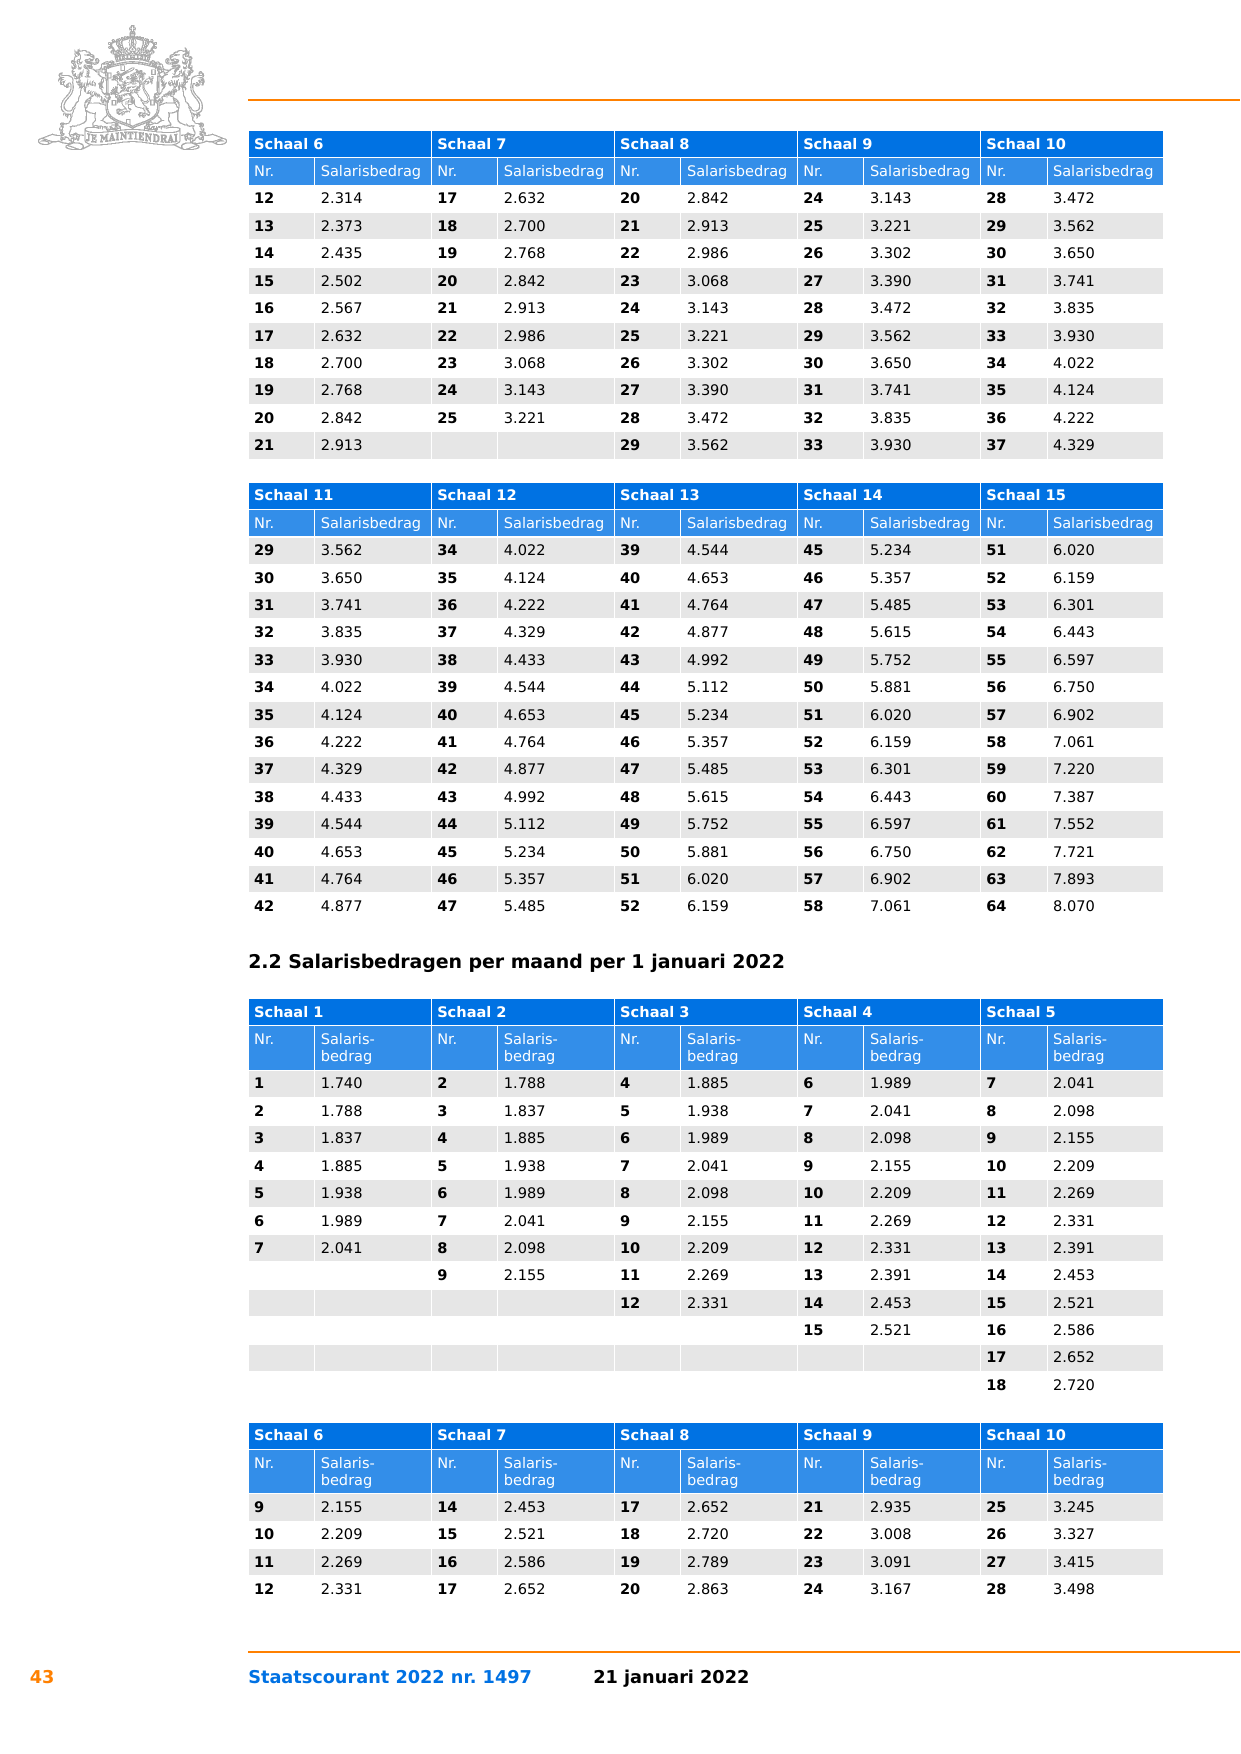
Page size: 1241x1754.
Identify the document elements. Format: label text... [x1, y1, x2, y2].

table_cell 42 [432, 757, 497, 783]
table_cell 2.652 [498, 1576, 614, 1603]
table_cell 20 [615, 186, 680, 212]
table_cell 6.020 [681, 866, 797, 892]
table_cell 4.877 [315, 894, 431, 920]
table_cell 15 [981, 1290, 1047, 1316]
table_cell 28 [981, 1576, 1047, 1603]
table_cell 3.562 [315, 538, 431, 564]
table_cell 2.098 [864, 1126, 980, 1152]
table_cell 4.992 [498, 784, 614, 810]
table_cell [681, 1317, 797, 1344]
table_cell [315, 1263, 431, 1289]
table_cell Nr. [249, 1450, 314, 1493]
table_cell 2.720 [1048, 1372, 1163, 1398]
table_cell 10 [798, 1180, 863, 1207]
table_cell 7.387 [1048, 784, 1163, 810]
table_cell 18 [249, 350, 314, 376]
table_cell Nr. [798, 158, 863, 185]
table_cell 41 [432, 729, 497, 756]
table_cell 31 [798, 378, 863, 404]
table_cell 6.443 [864, 784, 980, 810]
table_cell 22 [798, 1522, 863, 1548]
table_cell 6.020 [864, 702, 980, 728]
table_cell Nr. [432, 1450, 497, 1493]
table_header Schaal 13 [615, 483, 797, 509]
table_cell 2.155 [864, 1153, 980, 1179]
table_cell 3.143 [681, 295, 797, 322]
table_cell 1.740 [315, 1071, 431, 1097]
table_cell 26 [981, 1522, 1047, 1548]
table_cell 3.302 [864, 241, 980, 267]
table_cell 8 [432, 1235, 497, 1261]
table_cell Salarisbedrag [681, 158, 797, 185]
table_cell 43 [432, 784, 497, 810]
table_cell 42 [615, 620, 680, 646]
table_cell 6 [615, 1126, 680, 1152]
table_cell 7 [249, 1235, 314, 1261]
table_cell 2.098 [681, 1180, 797, 1207]
table_cell 2.913 [681, 213, 797, 239]
table_cell 4.653 [315, 839, 431, 865]
table_cell 3.472 [681, 405, 797, 431]
table_cell 4.124 [315, 702, 431, 728]
table_cell Salaris- bedrag [864, 1450, 980, 1493]
table_cell [681, 1372, 797, 1398]
table_cell 2.331 [681, 1290, 797, 1316]
table_cell 5.485 [864, 592, 980, 618]
table_cell Salarisbedrag [864, 510, 980, 536]
table_cell 5.485 [498, 894, 614, 920]
table_cell 4.124 [498, 565, 614, 591]
table_cell 1.989 [864, 1071, 980, 1097]
table_cell 33 [798, 432, 863, 459]
table_cell 62 [981, 839, 1047, 865]
table_cell [681, 1345, 797, 1371]
table_header Schaal 11 [249, 483, 431, 509]
table_cell 4.022 [315, 674, 431, 701]
table_cell 9 [432, 1263, 497, 1289]
table_cell 10 [615, 1235, 680, 1261]
table_cell 49 [615, 811, 680, 838]
table_cell 3.741 [315, 592, 431, 618]
table_cell 9 [981, 1126, 1047, 1152]
table_cell Nr. [432, 510, 497, 536]
table_cell 4 [432, 1126, 497, 1152]
table_cell 5.881 [681, 839, 797, 865]
table_cell 3.068 [498, 350, 614, 376]
table_cell 51 [981, 538, 1047, 564]
table_cell [615, 1345, 680, 1371]
table_cell [615, 1317, 680, 1344]
table_cell 35 [981, 378, 1047, 404]
table_cell 2.586 [1048, 1317, 1163, 1344]
table_cell [249, 1372, 314, 1398]
table_cell 5.357 [864, 565, 980, 591]
table_cell 2.652 [1048, 1345, 1163, 1371]
table_cell 3.472 [864, 295, 980, 322]
table_cell Salarisbedrag [1048, 158, 1163, 185]
table_cell 56 [798, 839, 863, 865]
table_cell 4.022 [498, 538, 614, 564]
table_cell Salarisbedrag [498, 510, 614, 536]
table_cell 49 [798, 647, 863, 673]
table_cell Salaris- bedrag [681, 1450, 797, 1493]
table_header Schaal 3 [615, 999, 797, 1025]
table_cell 4.329 [498, 620, 614, 646]
table_cell 2.453 [864, 1290, 980, 1316]
table_cell 5.615 [864, 620, 980, 646]
table_cell 18 [432, 213, 497, 239]
table_cell [498, 1345, 614, 1371]
table_cell 45 [432, 839, 497, 865]
table_cell 4.022 [1048, 350, 1163, 376]
picture [38, 25, 227, 150]
table_cell 2.632 [315, 323, 431, 349]
table_cell [249, 1345, 314, 1371]
table_cell 2.041 [498, 1208, 614, 1234]
table_cell 25 [432, 405, 497, 431]
table_cell 2.155 [315, 1494, 431, 1521]
table_cell 8 [798, 1126, 863, 1152]
table_cell 4.222 [1048, 405, 1163, 431]
table_cell 6.020 [1048, 538, 1163, 564]
table_cell 13 [798, 1263, 863, 1289]
table_cell 18 [981, 1372, 1047, 1398]
table_cell 42 [249, 894, 314, 920]
table_cell 3.327 [1048, 1522, 1163, 1548]
table_cell 4 [615, 1071, 680, 1097]
table_cell 36 [432, 592, 497, 618]
table_cell 4.653 [681, 565, 797, 591]
table_cell 46 [615, 729, 680, 756]
table_cell 2.521 [864, 1317, 980, 1344]
table_cell 17 [249, 323, 314, 349]
table_cell 1.885 [498, 1126, 614, 1152]
table_cell 37 [249, 757, 314, 783]
table_header Schaal 4 [798, 999, 980, 1025]
table_cell 6.443 [1048, 620, 1163, 646]
table_cell 2.098 [498, 1235, 614, 1261]
table_cell 2.155 [681, 1208, 797, 1234]
table_cell Nr. [432, 1026, 497, 1070]
table_cell 21 [432, 295, 497, 322]
table_cell 2.331 [864, 1235, 980, 1261]
table_cell 39 [615, 538, 680, 564]
table_cell 2.935 [864, 1494, 980, 1521]
table_cell [864, 1372, 980, 1398]
table_cell 47 [615, 757, 680, 783]
table_cell 2.391 [864, 1263, 980, 1289]
table_cell 3.390 [864, 268, 980, 294]
table_cell 2.842 [498, 268, 614, 294]
table_cell 4.764 [681, 592, 797, 618]
table_cell 21 [249, 432, 314, 459]
table_cell 52 [981, 565, 1047, 591]
table_cell 38 [432, 647, 497, 673]
table_cell 17 [615, 1494, 680, 1521]
table_cell [432, 1345, 497, 1371]
table_cell 24 [798, 186, 863, 212]
table_cell 22 [615, 241, 680, 267]
table_cell 2.041 [315, 1235, 431, 1261]
table_cell 3.930 [1048, 323, 1163, 349]
table_cell [315, 1317, 431, 1344]
table_cell 2.155 [1048, 1126, 1163, 1152]
table_cell 41 [249, 866, 314, 892]
table_cell 5 [615, 1098, 680, 1124]
table_cell 3.008 [864, 1522, 980, 1548]
table_header Schaal 14 [798, 483, 980, 509]
table_cell 29 [249, 538, 314, 564]
table_cell 5.357 [498, 866, 614, 892]
table_cell 4.222 [315, 729, 431, 756]
table_cell 27 [981, 1549, 1047, 1575]
table_cell 2.269 [1048, 1180, 1163, 1207]
table_cell 11 [798, 1208, 863, 1234]
table_cell 29 [615, 432, 680, 459]
table_cell 7.220 [1048, 757, 1163, 783]
table_cell 4.877 [498, 757, 614, 783]
table_cell 4.764 [315, 866, 431, 892]
table_cell 4.877 [681, 620, 797, 646]
table_cell Nr. [432, 158, 497, 185]
table_header Schaal 10 [981, 131, 1163, 157]
table_cell 40 [615, 565, 680, 591]
table_cell 7.061 [864, 894, 980, 920]
table_cell 14 [798, 1290, 863, 1316]
table_cell 57 [981, 702, 1047, 728]
table_cell 24 [432, 378, 497, 404]
table_cell 9 [798, 1153, 863, 1179]
table_cell 2.373 [315, 213, 431, 239]
table_cell 5.234 [681, 702, 797, 728]
table_cell 13 [249, 213, 314, 239]
table_cell 4.544 [498, 674, 614, 701]
table_cell 3.650 [315, 565, 431, 591]
table_cell Nr. [615, 158, 680, 185]
table_cell 55 [798, 811, 863, 838]
table_cell 1.788 [315, 1098, 431, 1124]
table_cell 1.885 [315, 1153, 431, 1179]
table_cell 12 [981, 1208, 1047, 1234]
table_cell 2.700 [315, 350, 431, 376]
table_cell 2.391 [1048, 1235, 1163, 1261]
table_cell 57 [798, 866, 863, 892]
table_cell 36 [249, 729, 314, 756]
table_cell 3.650 [1048, 241, 1163, 267]
table_cell 2.842 [681, 186, 797, 212]
table_cell 6 [798, 1071, 863, 1097]
table_cell 2.331 [1048, 1208, 1163, 1234]
table_cell 20 [432, 268, 497, 294]
table_cell 2.521 [1048, 1290, 1163, 1316]
table_cell 17 [981, 1345, 1047, 1371]
table_cell 2.269 [681, 1263, 797, 1289]
table_cell 3.091 [864, 1549, 980, 1575]
table_cell 2.041 [1048, 1071, 1163, 1097]
table_cell 4.222 [498, 592, 614, 618]
table_cell 44 [432, 811, 497, 838]
table_cell 11 [249, 1549, 314, 1575]
table_cell 7 [432, 1208, 497, 1234]
table_cell 2.632 [498, 186, 614, 212]
table_cell 46 [798, 565, 863, 591]
table_cell 32 [798, 405, 863, 431]
table_cell 2 [432, 1071, 497, 1097]
table_cell 3.143 [498, 378, 614, 404]
table_cell 8 [615, 1180, 680, 1207]
table_cell [432, 432, 497, 459]
table_cell 2.098 [1048, 1098, 1163, 1124]
table_cell 3.167 [864, 1576, 980, 1603]
table_cell 1.788 [498, 1071, 614, 1097]
table_cell 45 [615, 702, 680, 728]
table_cell 2.453 [498, 1494, 614, 1521]
table_cell 1.989 [498, 1180, 614, 1207]
table_cell 6.301 [864, 757, 980, 783]
table_cell 5.615 [681, 784, 797, 810]
table_header Schaal 9 [798, 131, 980, 157]
table_header Schaal 8 [615, 1423, 797, 1449]
table_cell 36 [981, 405, 1047, 431]
table_cell 3.472 [1048, 186, 1163, 212]
table_header Schaal 5 [981, 999, 1163, 1025]
table_cell 23 [798, 1549, 863, 1575]
table_cell Salarisbedrag [315, 510, 431, 536]
table_cell 4.544 [315, 811, 431, 838]
table_cell 14 [981, 1263, 1047, 1289]
table_cell 1.938 [681, 1098, 797, 1124]
table_cell Nr. [615, 510, 680, 536]
table_cell Nr. [981, 158, 1047, 185]
table_cell 7.893 [1048, 866, 1163, 892]
table_cell 2.502 [315, 268, 431, 294]
table_cell 32 [981, 295, 1047, 322]
table_cell 3.415 [1048, 1549, 1163, 1575]
table_cell 6.750 [1048, 674, 1163, 701]
table_cell 34 [981, 350, 1047, 376]
table_cell 25 [798, 213, 863, 239]
table_cell 33 [981, 323, 1047, 349]
table_cell 2.209 [1048, 1153, 1163, 1179]
table_cell [315, 1345, 431, 1371]
table_cell 5 [432, 1153, 497, 1179]
table_cell 22 [432, 323, 497, 349]
table_cell 50 [798, 674, 863, 701]
subtitle 2.2 Salarisbedragen per maand per 1 januari 2022 [248, 951, 1163, 973]
table_cell Salaris- bedrag [498, 1026, 614, 1070]
table_cell Salarisbedrag [1048, 510, 1163, 536]
table_cell 8 [981, 1098, 1047, 1124]
table_cell 3.930 [864, 432, 980, 459]
table_cell 2.209 [864, 1180, 980, 1207]
table_header Schaal 1 [249, 999, 431, 1025]
table_cell 16 [981, 1317, 1047, 1344]
table_cell 31 [981, 268, 1047, 294]
table_cell 48 [615, 784, 680, 810]
table_cell 3 [249, 1126, 314, 1152]
table_cell [432, 1317, 497, 1344]
table_cell Nr. [981, 1026, 1047, 1070]
table_cell 3.245 [1048, 1494, 1163, 1521]
table_cell 3.835 [1048, 295, 1163, 322]
table_cell 3.835 [315, 620, 431, 646]
table_cell 1.989 [315, 1208, 431, 1234]
table_cell 4.764 [498, 729, 614, 756]
table_cell 4.433 [315, 784, 431, 810]
table_cell 15 [432, 1522, 497, 1548]
table_cell Salaris- bedrag [681, 1026, 797, 1070]
table_cell 40 [432, 702, 497, 728]
table_cell 48 [798, 620, 863, 646]
table_cell 2.768 [498, 241, 614, 267]
table_cell Salaris- bedrag [864, 1026, 980, 1070]
table_cell 6.750 [864, 839, 980, 865]
table_cell 56 [981, 674, 1047, 701]
table_cell 21 [615, 213, 680, 239]
table_cell 12 [249, 186, 314, 212]
table_cell 10 [249, 1522, 314, 1548]
table_cell 34 [249, 674, 314, 701]
table_cell 2.768 [315, 378, 431, 404]
table_cell 2.863 [681, 1576, 797, 1603]
table_cell 4.124 [1048, 378, 1163, 404]
table_cell 28 [798, 295, 863, 322]
table_cell 2.789 [681, 1549, 797, 1575]
table_cell 11 [615, 1263, 680, 1289]
table_cell [864, 1345, 980, 1371]
table_cell 2.986 [681, 241, 797, 267]
table_cell 2.586 [498, 1549, 614, 1575]
table_cell 2.986 [498, 323, 614, 349]
table_cell 34 [432, 538, 497, 564]
table_header Schaal 12 [432, 483, 614, 509]
table_cell 32 [249, 620, 314, 646]
table_cell 24 [798, 1576, 863, 1603]
table_cell 4.992 [681, 647, 797, 673]
table_cell 59 [981, 757, 1047, 783]
table_cell 5.752 [681, 811, 797, 838]
table_header Schaal 7 [432, 1423, 614, 1449]
table_cell 15 [249, 268, 314, 294]
table_cell 58 [981, 729, 1047, 756]
table_header Schaal 6 [249, 131, 431, 157]
table_cell 16 [432, 1549, 497, 1575]
table_cell 8.070 [1048, 894, 1163, 920]
table_header Schaal 7 [432, 131, 614, 157]
table_cell 3.498 [1048, 1576, 1163, 1603]
table_cell 27 [615, 378, 680, 404]
table_cell 3.562 [864, 323, 980, 349]
table_cell 5.357 [681, 729, 797, 756]
table_cell 14 [249, 241, 314, 267]
table_cell 3.562 [1048, 213, 1163, 239]
table_cell [249, 1317, 314, 1344]
table_cell 58 [798, 894, 863, 920]
table_cell 29 [798, 323, 863, 349]
table_header Schaal 9 [798, 1423, 980, 1449]
table_cell 55 [981, 647, 1047, 673]
table_cell 53 [798, 757, 863, 783]
table_cell [498, 1317, 614, 1344]
table_cell 4.433 [498, 647, 614, 673]
table_cell 54 [798, 784, 863, 810]
table_cell 64 [981, 894, 1047, 920]
table_cell 6.159 [864, 729, 980, 756]
table_cell 6.597 [864, 811, 980, 838]
table_cell 5.112 [681, 674, 797, 701]
table_cell [249, 1263, 314, 1289]
table_cell 6.902 [1048, 702, 1163, 728]
table_cell 26 [615, 350, 680, 376]
table_cell 26 [798, 241, 863, 267]
table_cell 19 [249, 378, 314, 404]
table_cell 7 [615, 1153, 680, 1179]
table_cell Nr. [798, 1026, 863, 1070]
table_cell 2.269 [315, 1549, 431, 1575]
table_cell 4.544 [681, 538, 797, 564]
table_cell 12 [798, 1235, 863, 1261]
table_cell 6.159 [681, 894, 797, 920]
table_cell 51 [798, 702, 863, 728]
table_cell 3.562 [681, 432, 797, 459]
table_cell 47 [432, 894, 497, 920]
table_cell 23 [615, 268, 680, 294]
table_cell [798, 1372, 863, 1398]
table_header Schaal 10 [981, 1423, 1163, 1449]
table_cell 27 [798, 268, 863, 294]
table_cell 1.837 [498, 1098, 614, 1124]
table_cell 13 [981, 1235, 1047, 1261]
table_cell 28 [981, 186, 1047, 212]
table_cell 7.721 [1048, 839, 1163, 865]
table_cell 7.061 [1048, 729, 1163, 756]
table_cell 6.159 [1048, 565, 1163, 591]
table_cell 23 [432, 350, 497, 376]
table_cell 25 [615, 323, 680, 349]
table_cell 3.650 [864, 350, 980, 376]
table_cell 35 [249, 702, 314, 728]
table_cell 6.301 [1048, 592, 1163, 618]
table_cell [315, 1290, 431, 1316]
table_cell 1.885 [681, 1071, 797, 1097]
table_cell 52 [798, 729, 863, 756]
table_cell 35 [432, 565, 497, 591]
table_cell 3.068 [681, 268, 797, 294]
table_cell 2.567 [315, 295, 431, 322]
table_cell Nr. [249, 510, 314, 536]
table_cell 16 [249, 295, 314, 322]
table_cell 4 [249, 1153, 314, 1179]
table_cell Salarisbedrag [498, 158, 614, 185]
table_cell [498, 432, 614, 459]
table_cell 37 [981, 432, 1047, 459]
table_cell 2.331 [315, 1576, 431, 1603]
table_cell 6.902 [864, 866, 980, 892]
table_cell 4.329 [1048, 432, 1163, 459]
table_cell Nr. [981, 510, 1047, 536]
table_cell 15 [798, 1317, 863, 1344]
table_cell 6 [432, 1180, 497, 1207]
table_cell 3.221 [681, 323, 797, 349]
table_cell 53 [981, 592, 1047, 618]
table_cell 29 [981, 213, 1047, 239]
table_cell 20 [249, 405, 314, 431]
table_cell [432, 1372, 497, 1398]
table_cell Salaris- bedrag [1048, 1026, 1163, 1070]
table_cell 1 [249, 1071, 314, 1097]
table_cell Salarisbedrag [681, 510, 797, 536]
table_cell Nr. [798, 1450, 863, 1493]
table_cell 47 [798, 592, 863, 618]
table_cell 21 [798, 1494, 863, 1521]
table_cell 3 [432, 1098, 497, 1124]
table_cell Nr. [249, 158, 314, 185]
table_cell 9 [249, 1494, 314, 1521]
table_cell 54 [981, 620, 1047, 646]
table_header Schaal 8 [615, 131, 797, 157]
table_cell 25 [981, 1494, 1047, 1521]
table_cell 2.209 [315, 1522, 431, 1548]
table_cell 5 [249, 1180, 314, 1207]
table_cell 43 [615, 647, 680, 673]
table_cell 60 [981, 784, 1047, 810]
table_cell [498, 1372, 614, 1398]
table_cell Nr. [798, 510, 863, 536]
table_cell [798, 1345, 863, 1371]
table_cell 63 [981, 866, 1047, 892]
table_cell 17 [432, 1576, 497, 1603]
table_cell Salarisbedrag [864, 158, 980, 185]
table_cell 1.938 [315, 1180, 431, 1207]
table_cell [498, 1290, 614, 1316]
table_cell 2.269 [864, 1208, 980, 1234]
table_cell 12 [249, 1576, 314, 1603]
table_cell 52 [615, 894, 680, 920]
table_header Schaal 2 [432, 999, 614, 1025]
table_cell 37 [432, 620, 497, 646]
table_cell 1.989 [681, 1126, 797, 1152]
table_cell 7 [798, 1098, 863, 1124]
table_cell 3.302 [681, 350, 797, 376]
table_cell 3.143 [864, 186, 980, 212]
table_cell 39 [249, 811, 314, 838]
table_header Schaal 6 [249, 1423, 431, 1449]
table_cell 19 [432, 241, 497, 267]
table_cell 4.653 [498, 702, 614, 728]
table_cell Salaris- bedrag [1048, 1450, 1163, 1493]
table_cell 3.221 [864, 213, 980, 239]
table_cell 6.597 [1048, 647, 1163, 673]
table_cell [432, 1290, 497, 1316]
table_cell Salarisbedrag [315, 158, 431, 185]
table_cell 30 [249, 565, 314, 591]
table_cell 2.041 [681, 1153, 797, 1179]
table_cell 17 [432, 186, 497, 212]
table_cell 3.835 [864, 405, 980, 431]
table_cell 2 [249, 1098, 314, 1124]
table_cell 5.752 [864, 647, 980, 673]
table_cell 19 [615, 1549, 680, 1575]
table_cell 33 [249, 647, 314, 673]
table_cell 3.741 [1048, 268, 1163, 294]
table_cell 38 [249, 784, 314, 810]
table_cell 1.938 [498, 1153, 614, 1179]
table_cell 11 [981, 1180, 1047, 1207]
table_cell 10 [981, 1153, 1047, 1179]
table_cell Nr. [615, 1450, 680, 1493]
table_cell 3.741 [864, 378, 980, 404]
table_cell 46 [432, 866, 497, 892]
table_cell 2.652 [681, 1494, 797, 1521]
table_cell [615, 1372, 680, 1398]
table_cell 40 [249, 839, 314, 865]
table_cell [249, 1290, 314, 1316]
table_cell 6 [249, 1208, 314, 1234]
table_cell 14 [432, 1494, 497, 1521]
table_cell 18 [615, 1522, 680, 1548]
table_cell 31 [249, 592, 314, 618]
table_cell 7 [981, 1071, 1047, 1097]
table_cell 3.221 [498, 405, 614, 431]
table_cell Salaris- bedrag [315, 1026, 431, 1070]
table_cell 5.234 [498, 839, 614, 865]
table_cell 3.930 [315, 647, 431, 673]
table_cell 41 [615, 592, 680, 618]
table_cell 2.155 [498, 1263, 614, 1289]
table_cell 2.209 [681, 1235, 797, 1261]
table_cell 5.234 [864, 538, 980, 564]
table_cell 2.720 [681, 1522, 797, 1548]
table_cell 7.552 [1048, 811, 1163, 838]
table_cell 24 [615, 295, 680, 322]
table_cell Nr. [981, 1450, 1047, 1493]
table_cell 39 [432, 674, 497, 701]
table_cell 61 [981, 811, 1047, 838]
table_cell 2.314 [315, 186, 431, 212]
table_cell 30 [798, 350, 863, 376]
table_cell 51 [615, 866, 680, 892]
table_cell Salaris- bedrag [315, 1450, 431, 1493]
table_cell 28 [615, 405, 680, 431]
table_cell 20 [615, 1576, 680, 1603]
table_cell 30 [981, 241, 1047, 267]
table_cell [315, 1372, 431, 1398]
table_cell Nr. [249, 1026, 314, 1070]
table_header Schaal 15 [981, 483, 1163, 509]
table_cell 2.453 [1048, 1263, 1163, 1289]
table_cell 2.842 [315, 405, 431, 431]
table_cell Salaris- bedrag [498, 1450, 614, 1493]
table_cell 1.837 [315, 1126, 431, 1152]
table_cell 2.521 [498, 1522, 614, 1548]
table_cell 3.390 [681, 378, 797, 404]
table_cell 5.881 [864, 674, 980, 701]
table_cell 2.700 [498, 213, 614, 239]
table_cell 2.913 [498, 295, 614, 322]
table_cell 5.485 [681, 757, 797, 783]
table_cell 2.435 [315, 241, 431, 267]
table_cell 12 [615, 1290, 680, 1316]
table_cell 44 [615, 674, 680, 701]
table_cell 2.041 [864, 1098, 980, 1124]
table_cell 9 [615, 1208, 680, 1234]
table_cell Nr. [615, 1026, 680, 1070]
table_cell 2.913 [315, 432, 431, 459]
table_cell 50 [615, 839, 680, 865]
table_cell 5.112 [498, 811, 614, 838]
table_cell 4.329 [315, 757, 431, 783]
table_cell 45 [798, 538, 863, 564]
